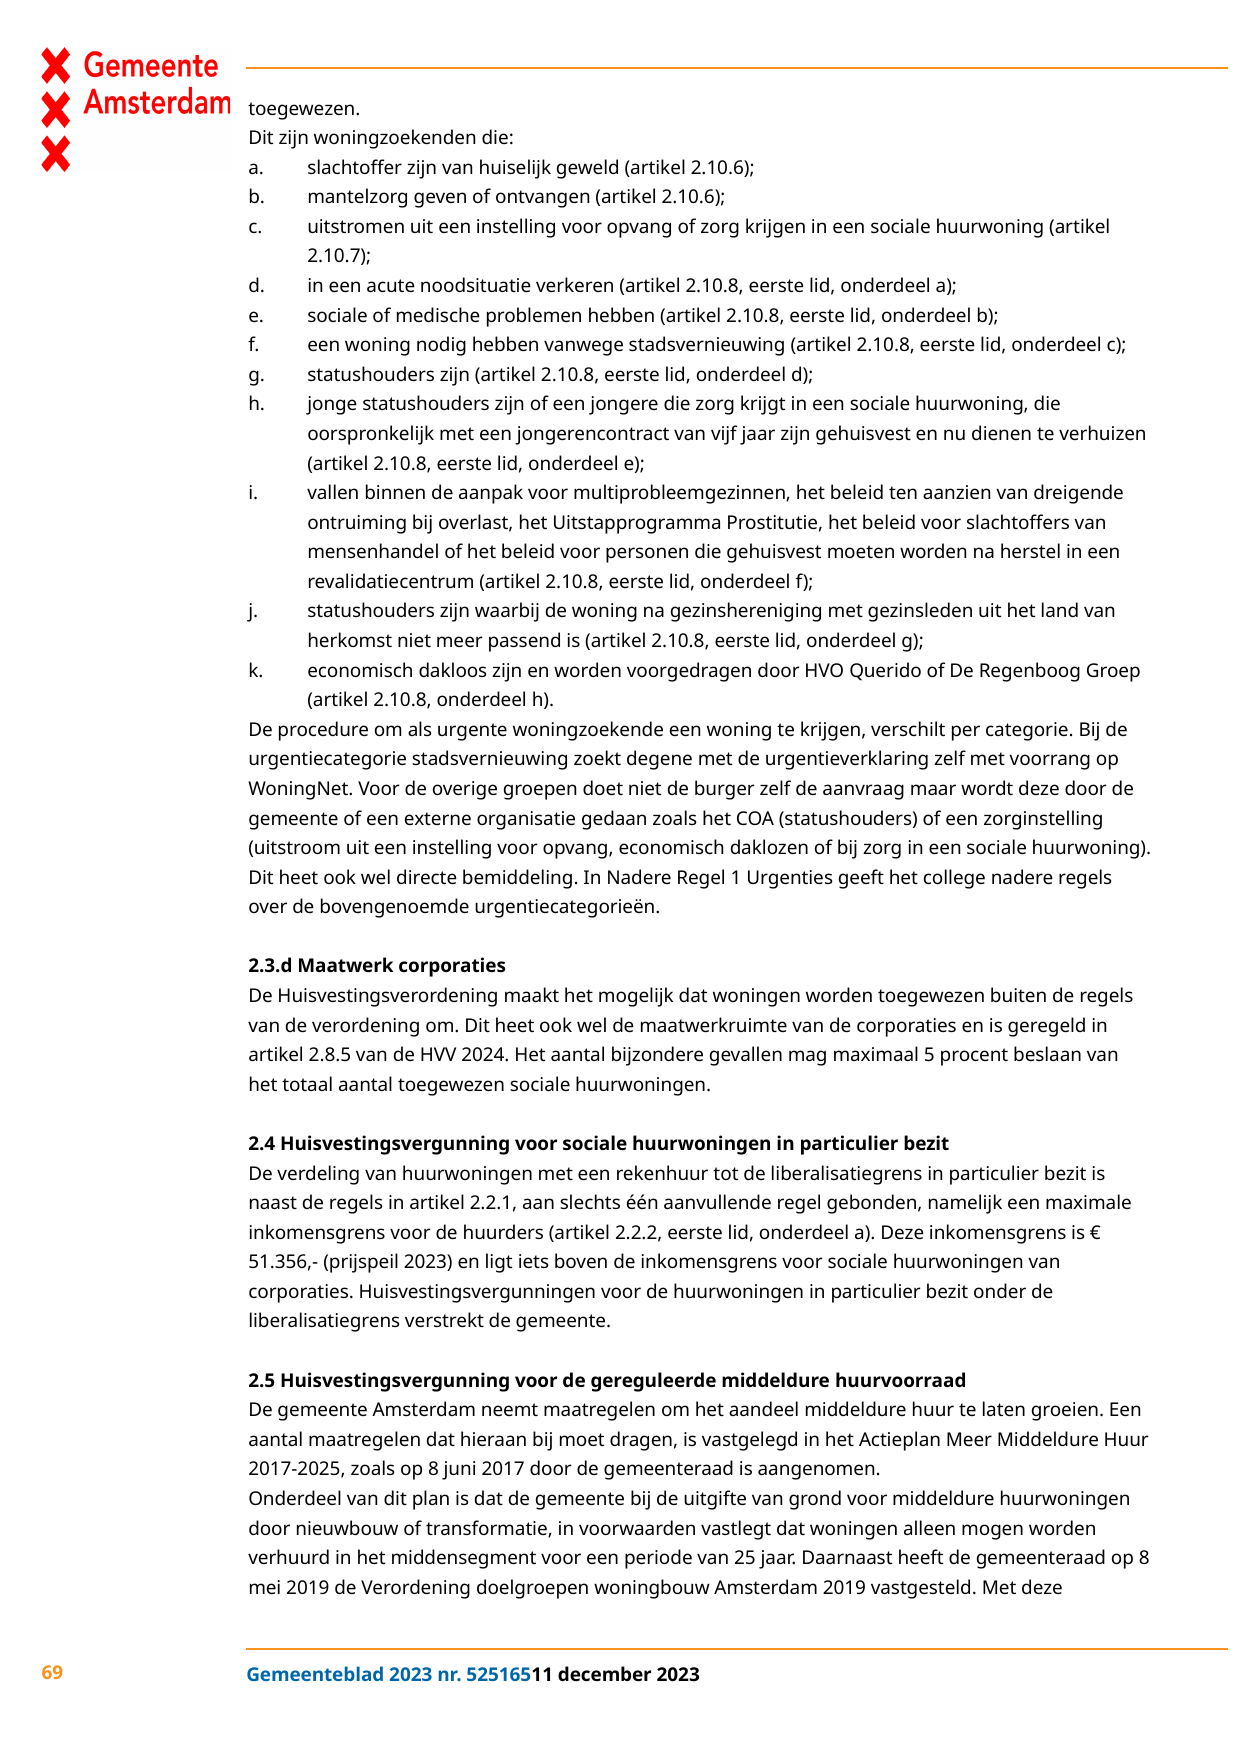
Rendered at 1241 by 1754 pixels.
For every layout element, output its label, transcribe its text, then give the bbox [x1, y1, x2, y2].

text Dit zijn woningzoekenden die: [248, 124, 1152, 150]
text 2.3.d Maatwerk corporaties [248, 953, 1152, 978]
list statushouders zijn (artikel 2.10.8, eerste lid, onderdeel d); [248, 361, 1152, 387]
list slachtoffer zijn van huiselijk geweld (artikel 2.10.6); [248, 154, 1152, 180]
text De gemeente Amsterdam neemt maatregelen om het aandeel middeldure huur te laten groeien. Een aantal maatregelen dat hieraan bij moet dragen, is vastgelegd in het Actieplan Meer Middeldure Huur 2017-2025, zoals op 8 juni 2017 door de gemeenteraad is aangenomen. [248, 1396, 1152, 1481]
list statushouders zijn waarbij de woning na gezinshereniging met gezinsleden uit het land van herkomst niet meer passend is (artikel 2.10.8, eerste lid, onderdeel g); [248, 598, 1152, 653]
list uitstromen uit een instelling voor opvang of zorg krijgen in een sociale huurwoning (artikel 2.10.7); [248, 213, 1152, 268]
text 2.4 Huisvestingsvergunning voor sociale huurwoningen in particulier bezit [248, 1130, 1152, 1156]
text De Huisvestingsverordening maakt het mogelijk dat woningen worden toegewezen buiten de regels van de verordening om. Dit heet ook wel de maatwerkruimte van de corporaties en is geregeld in artikel 2.8.5 van de HVV 2024. Het aantal bijzondere gevallen mag maximaal 5 procent beslaan van het totaal aantal toegewezen sociale huurwoningen. [248, 982, 1152, 1097]
text Onderdeel van dit plan is dat de gemeente bij de uitgifte van grond voor middeldure huurwoningen door nieuwbouw of transformatie, in voorwaarden vastlegt dat woningen alleen mogen worden verhuurd in het middensegment voor een periode van 25 jaar. Daarnaast heeft de gemeenteraad op 8 mei 2019 de Verordening doelgroepen woningbouw Amsterdam 2019 vastgesteld. Met deze [248, 1485, 1152, 1600]
list economisch dakloos zijn en worden voorgedragen door HVO Querido of De Regenboog Groep (artikel 2.10.8, onderdeel h). [248, 657, 1152, 712]
text toegewezen. [248, 95, 1152, 121]
list sociale of medische problemen hebben (artikel 2.10.8, eerste lid, onderdeel b); [248, 302, 1152, 328]
picture [41, 47, 231, 172]
list jonge statushouders zijn of een jongere die zorg krijgt in een sociale huurwoning, die oorspronkelijk met een jongerencontract van vijf jaar zijn gehuisvest en nu dienen te verhuizen (artikel 2.10.8, eerste lid, onderdeel e); [248, 391, 1152, 476]
list in een acute noodsituatie verkeren (artikel 2.10.8, eerste lid, onderdeel a); [248, 272, 1152, 298]
list mantelzorg geven of ontvangen (artikel 2.10.6); [248, 183, 1152, 209]
text De procedure om als urgente woningzoekende een woning te krijgen, verschilt per categorie. Bij de urgentiecategorie stadsvernieuwing zoekt degene met de urgentieverklaring zelf met voorrang op WoningNet. Voor de overige groepen doet niet de burger zelf de aanvraag maar wordt deze door de gemeente of een externe organisatie gedaan zoals het COA (statushouders) of een zorginstelling (uitstroom uit een instelling voor opvang, economisch daklozen of bij zorg in een sociale huurwoning). Dit heet ook wel directe bemiddeling. In Nadere Regel 1 Urgenties geeft het college nadere regels over de bovengenoemde urgentiecategorieën. [248, 716, 1152, 919]
text 2.5 Huisvestingsvergunning voor de gereguleerde middeldure huurvoorraad [248, 1367, 1152, 1393]
list vallen binnen de aanpak voor multiprobleemgezinnen, het beleid ten aanzien van dreigende ontruiming bij overlast, het Uitstapprogramma Prostitutie, het beleid voor slachtoffers van mensenhandel of het beleid voor personen die gehuisvest moeten worden na herstel in een revalidatiecentrum (artikel 2.10.8, eerste lid, onderdeel f); [248, 479, 1152, 594]
text De verdeling van huurwoningen met een rekenhuur tot de liberalisatiegrens in particulier bezit is naast de regels in artikel 2.2.1, aan slechts één aanvullende regel gebonden, namelijk een maximale inkomensgrens voor de huurders (artikel 2.2.2, eerste lid, onderdeel a). Deze inkomensgrens is € 51.356,- (prijspeil 2023) en ligt iets boven de inkomensgrens voor sociale huurwoningen van corporaties. Huisvestingsvergunningen voor de huurwoningen in particulier bezit onder de liberalisatiegrens verstrekt de gemeente. [248, 1160, 1152, 1333]
list een woning nodig hebben vanwege stadsvernieuwing (artikel 2.10.8, eerste lid, onderdeel c); [248, 331, 1152, 357]
